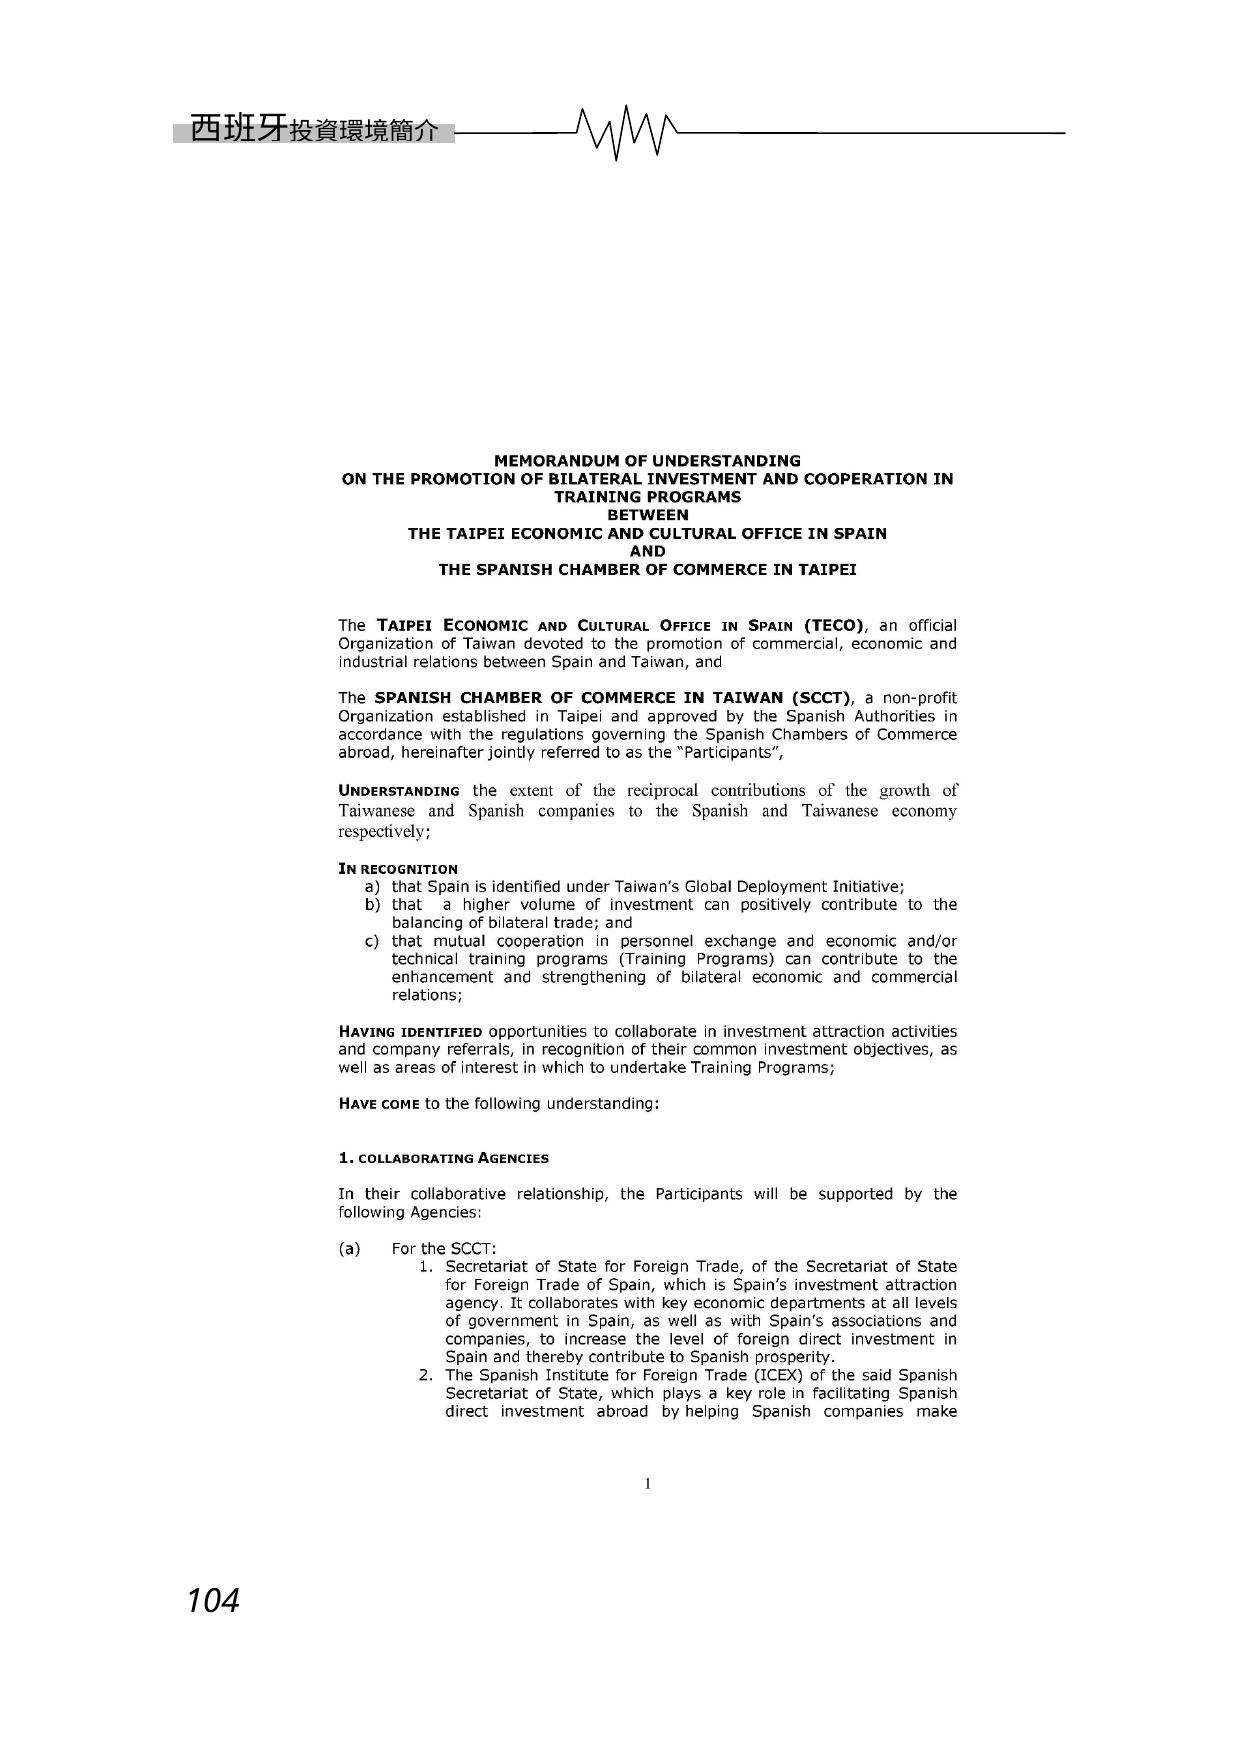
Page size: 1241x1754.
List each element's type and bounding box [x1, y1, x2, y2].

picture [177, 290, 1063, 1544]
